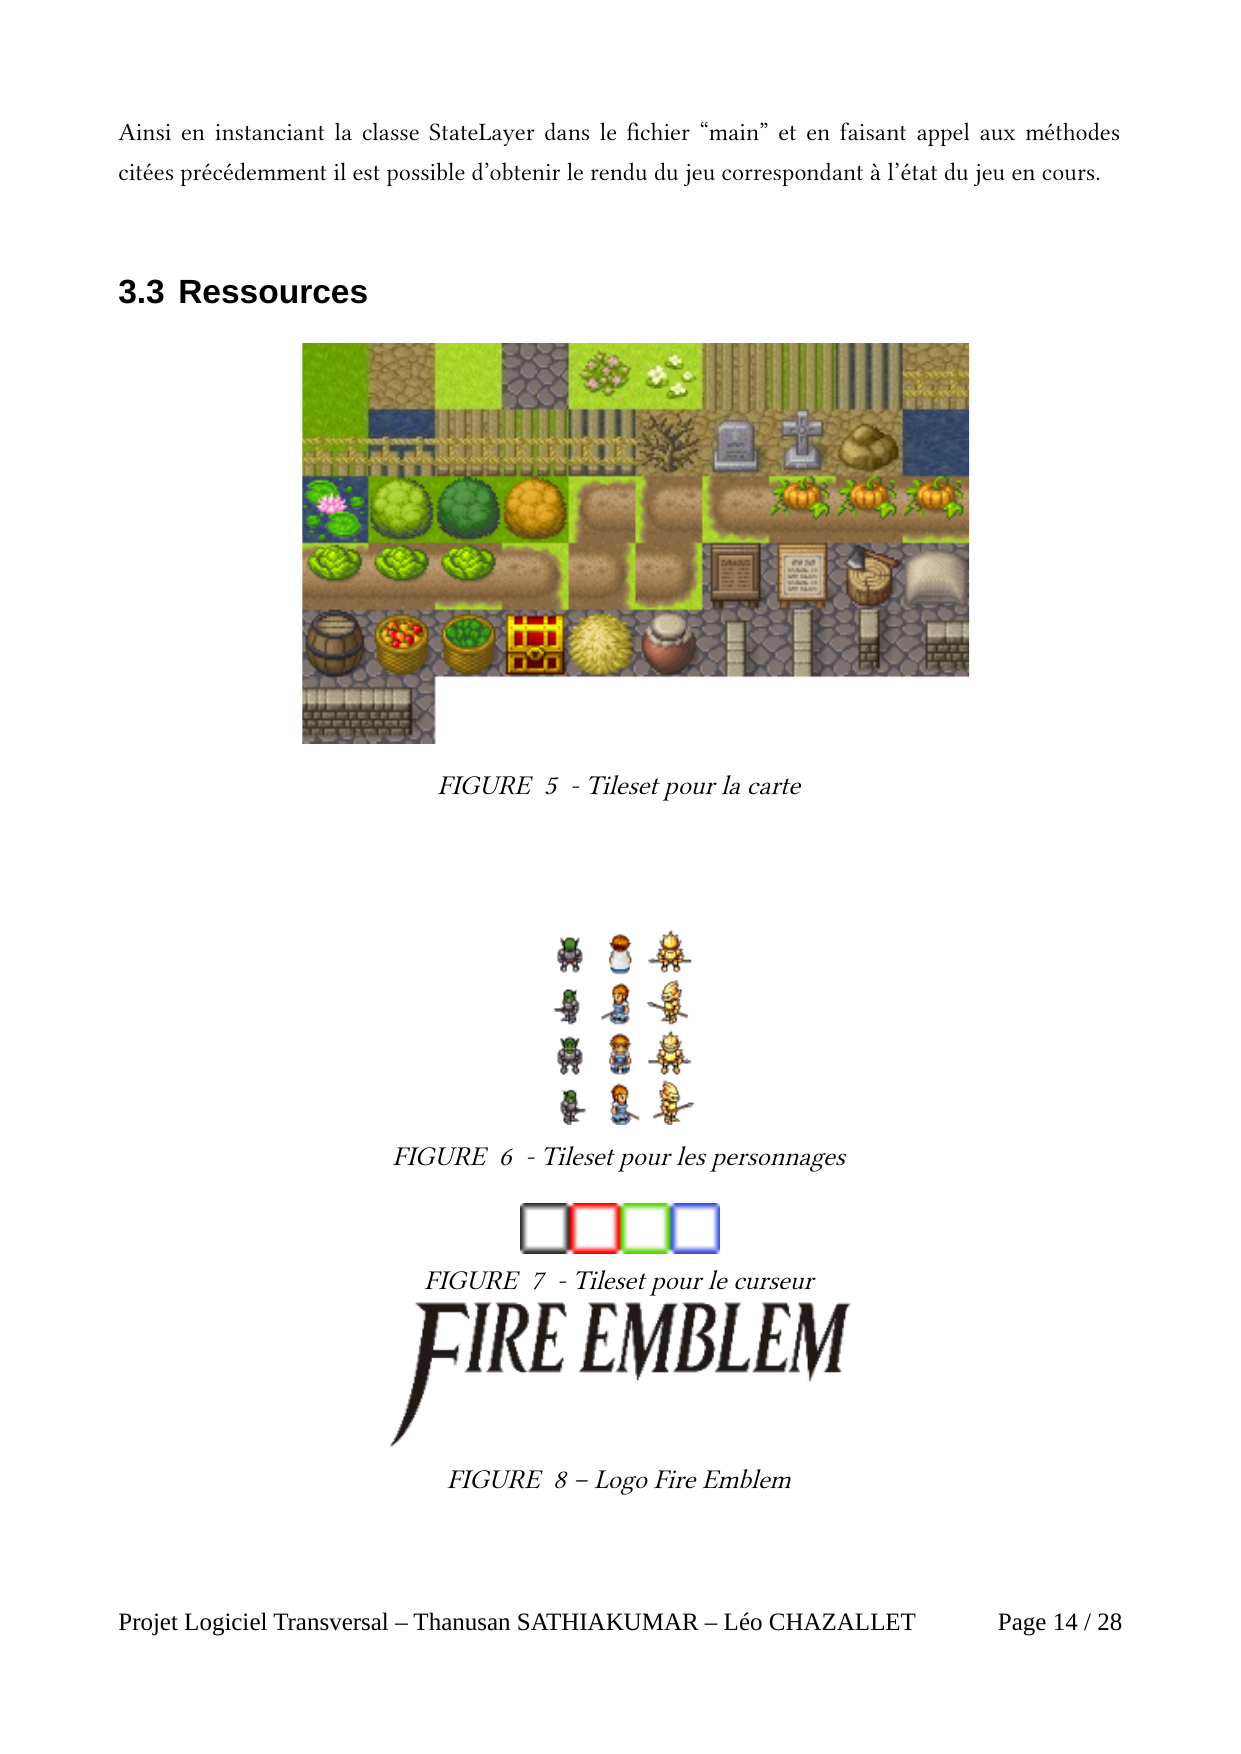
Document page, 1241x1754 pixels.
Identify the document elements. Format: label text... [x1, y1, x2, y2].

picture [520, 1203, 720, 1254]
text FIGURE 7 - Tileset pour le curseur [118, 1265, 1122, 1296]
text FIGURE 5 - Tileset pour la carte [118, 770, 1122, 801]
picture [385, 1296, 855, 1453]
text FIGURE 8 – Logo Fire Emblem [118, 1464, 1122, 1495]
subtitle Ressources [118, 272, 1122, 310]
picture [302, 343, 970, 744]
text Ainsi en instanciant la classe StateLayer dans le fichier “main” et en faisant appel aux méthodes citées précédemment il est possible d’obtenir le rendu du jeu correspondant à l’état du jeu en cours. [118, 118, 1122, 186]
picture [545, 924, 695, 1125]
text FIGURE 6 - Tileset pour les personnages [118, 1141, 1122, 1172]
